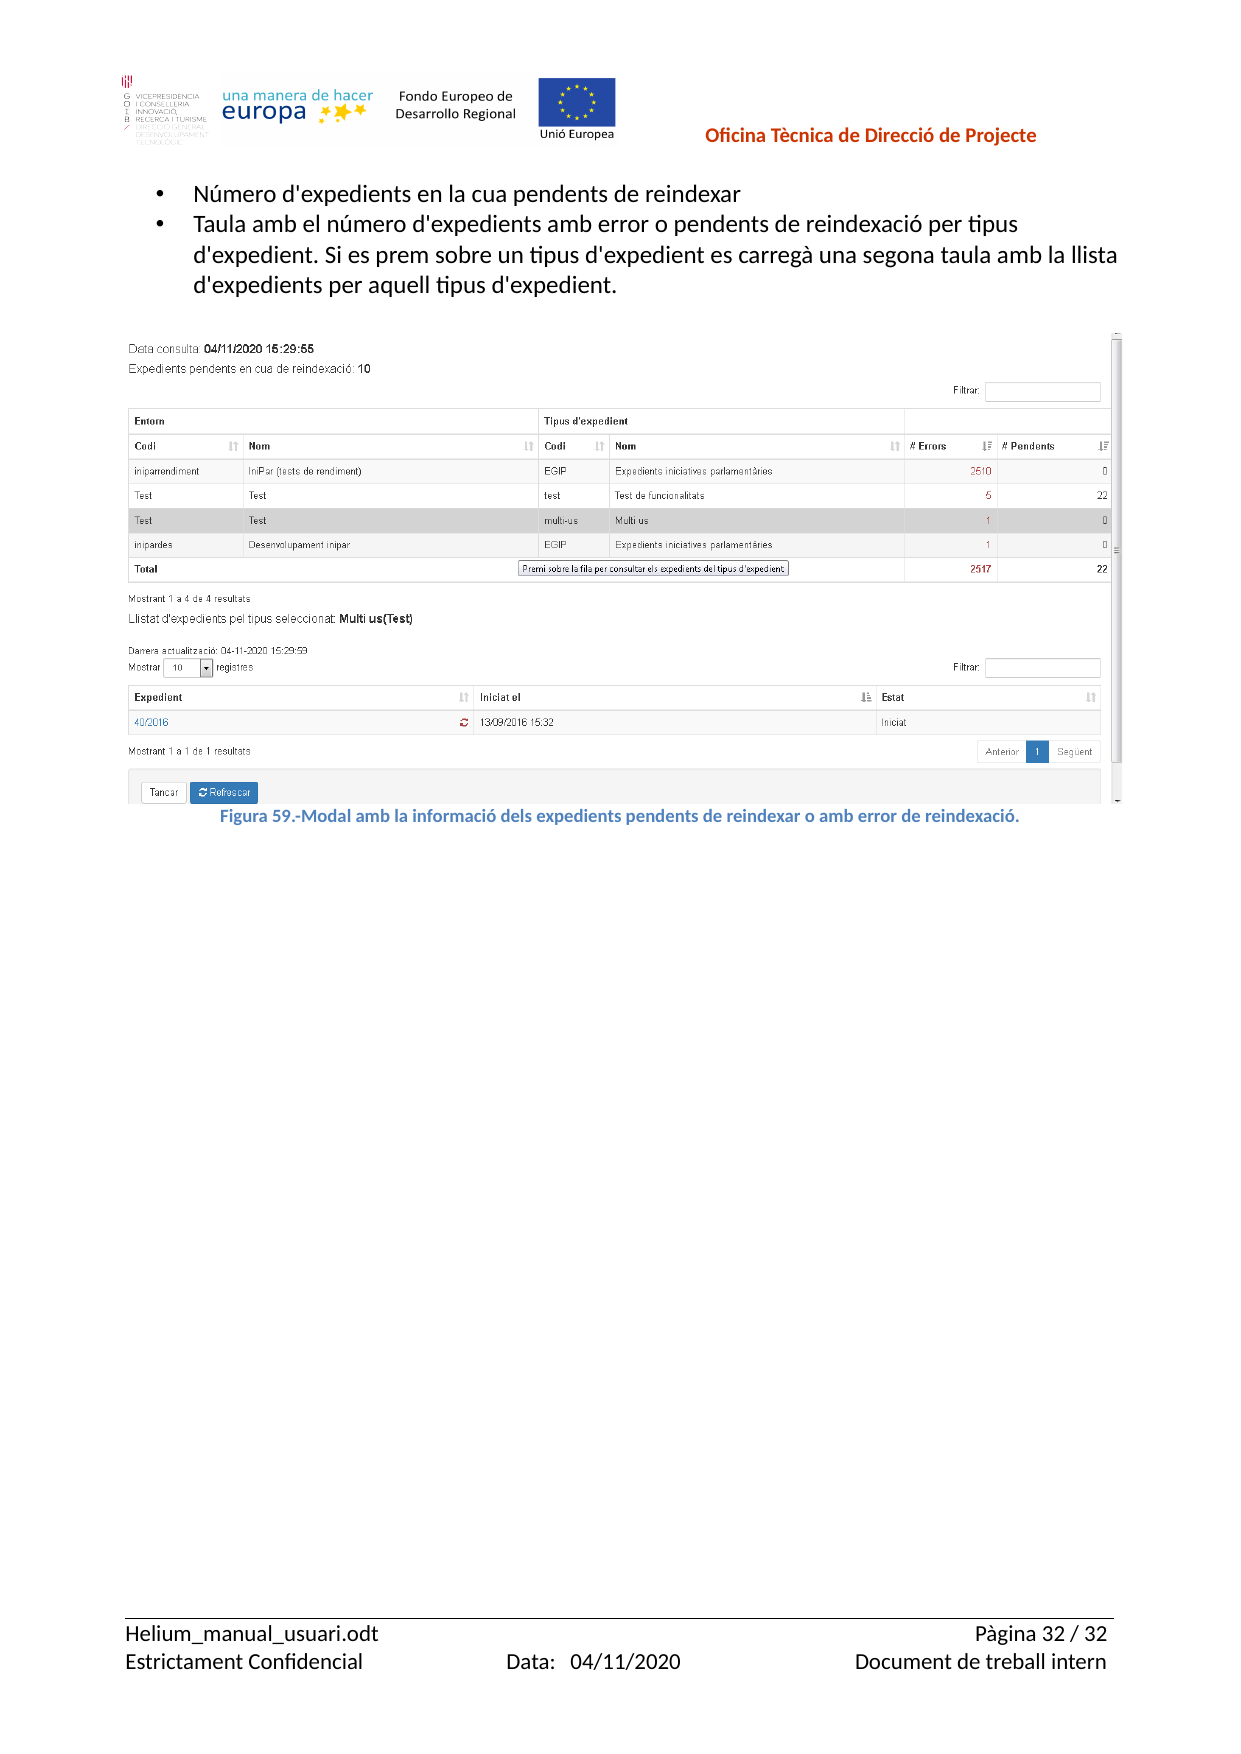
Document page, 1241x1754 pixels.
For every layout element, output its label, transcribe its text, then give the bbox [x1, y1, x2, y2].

picture [118, 73, 213, 147]
text Figura 59.-Modal amb la informació dels expedients pendents de reindexar o amb error de reindexació. [118, 804, 1122, 827]
picture [118, 333, 1123, 804]
list Taula amb el número d'expedients amb error o pendents de reindexació per tipus d'expedient. Si es prem sobre un tipus d'expedient es carregà una segona taula amb la llista d'expedients per aquell tipus d'expedient. [156, 208, 1122, 300]
picture [219, 73, 621, 147]
list Número d'expedients en la cua pendents de reindexar [156, 178, 1122, 208]
